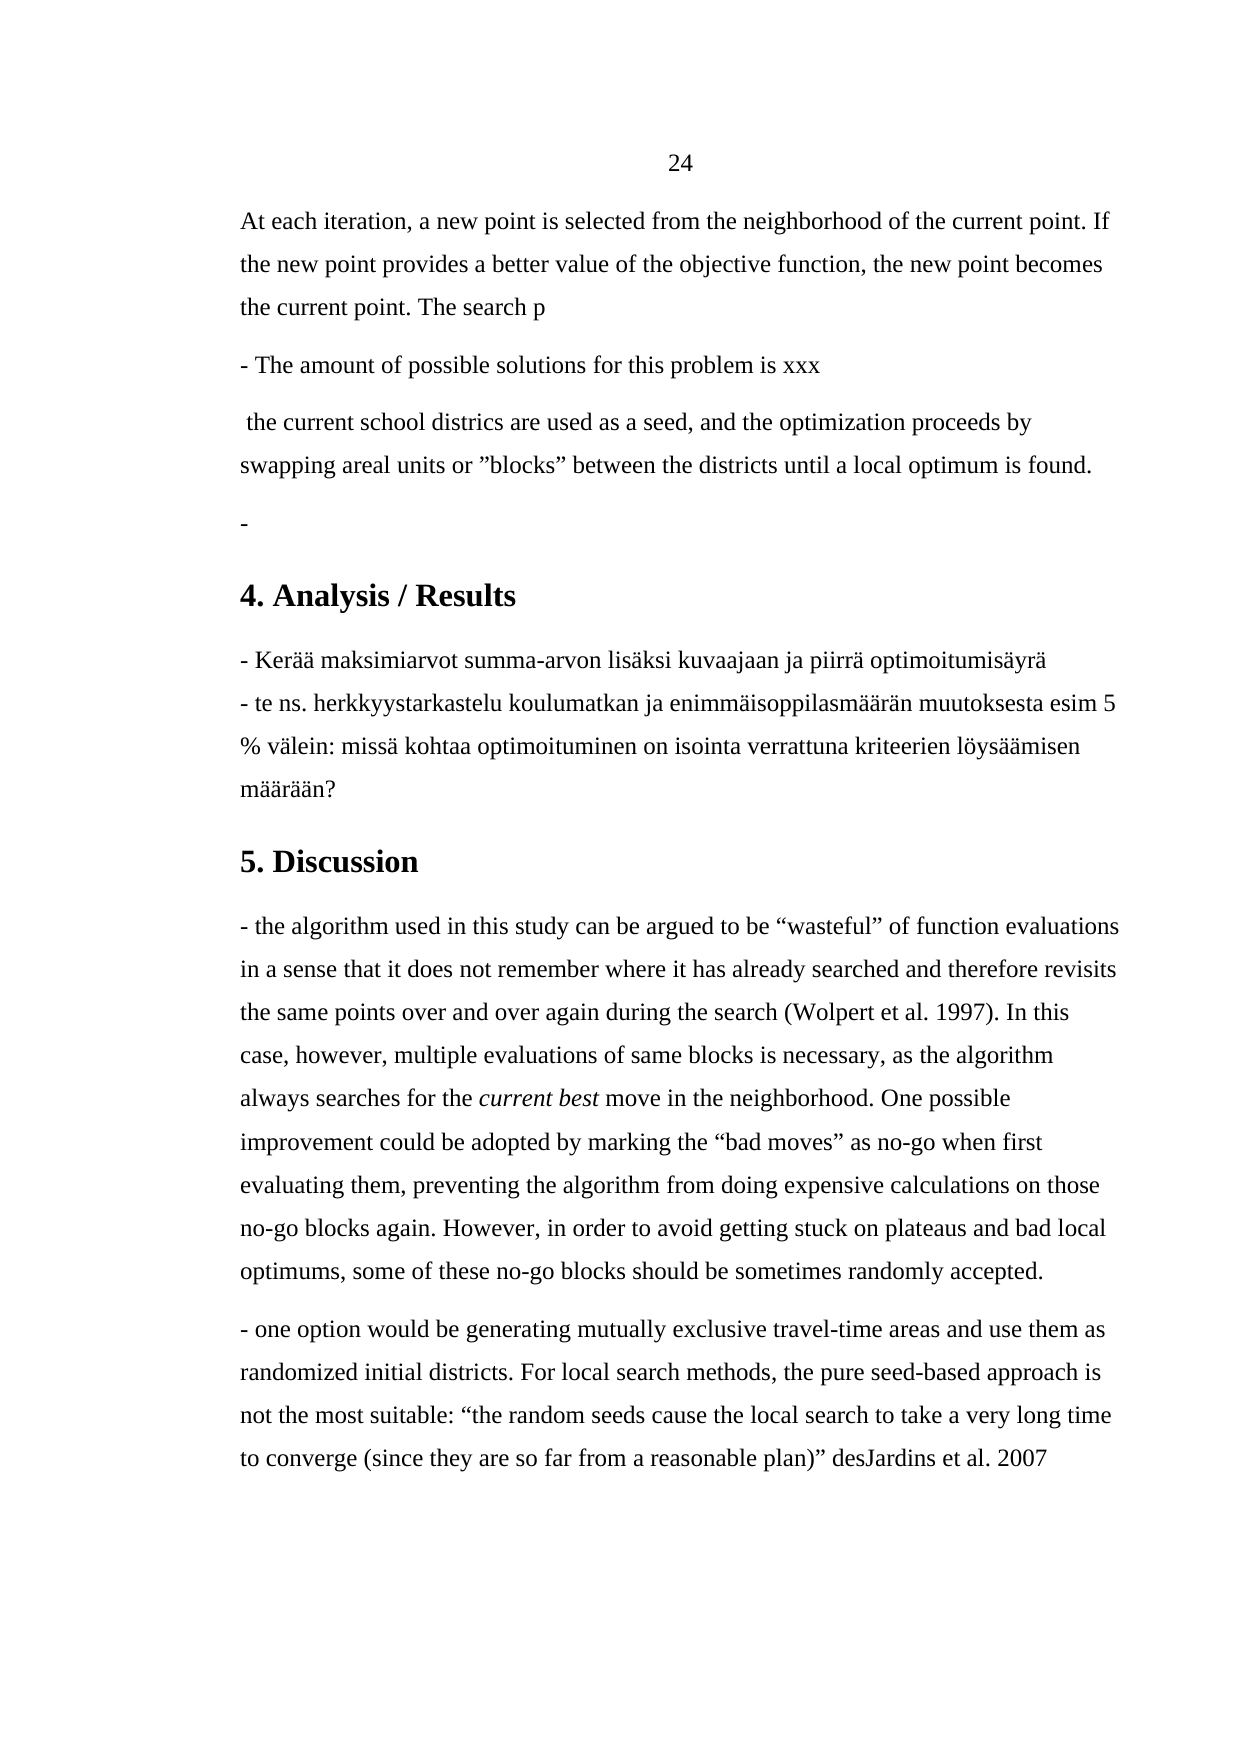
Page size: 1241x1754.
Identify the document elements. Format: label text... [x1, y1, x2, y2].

text At each iteration, a new point is selected from the neighborhood of the current point. If the new point provides a better value of the objective function, the new point becomes the current point. The search p [240, 206, 1121, 321]
text - Kerää maksimiarvot summa-arvon lisäksi kuvaajaan ja piirrä optimoitumisäyrä - te ns. herkkyystarkastelu koulumatkan ja enimmäisoppilasmäärän muutoksesta esim 5 % välein: missä kohtaa optimoituminen on isointa verrattuna kriteerien löysäämisen määrään? [240, 645, 1121, 803]
text - [240, 508, 1121, 537]
subtitle 4. Analysis / Results [240, 576, 1121, 614]
text - The amount of possible solutions for this problem is xxx [240, 350, 1121, 378]
text - one option would be generating mutually exclusive travel-time areas and use them as randomized initial districts. For local search methods, the pure seed-based approach is not the most suitable: “the random seeds cause the local search to take a very long time to converge (since they are so far from a reasonable plan)” desJardins et al. 2007 [240, 1314, 1121, 1472]
text - the algorithm used in this study can be argued to be “wasteful” of function evaluations in a sense that it does not remember where it has already searched and therefore revisits the same points over and over again during the search (Wolpert et al. 1997). In this case, however, multiple evaluations of same blocks is necessary, as the algorithm always searches for the current best move in the neighborhood. One possible improvement could be adopted by marking the “bad moves” as no-go when first evaluating them, preventing the algorithm from doing expensive calculations on those no-go blocks again. However, in order to avoid getting stuck on plateaus and bad local optimums, some of these no-go blocks should be sometimes randomly accepted. [240, 911, 1121, 1285]
subtitle 5. Discussion [240, 842, 1121, 880]
text the current school districs are used as a seed, and the optimization proceeds by swapping areal units or ”blocks” between the districts until a local optimum is found. [240, 407, 1121, 479]
